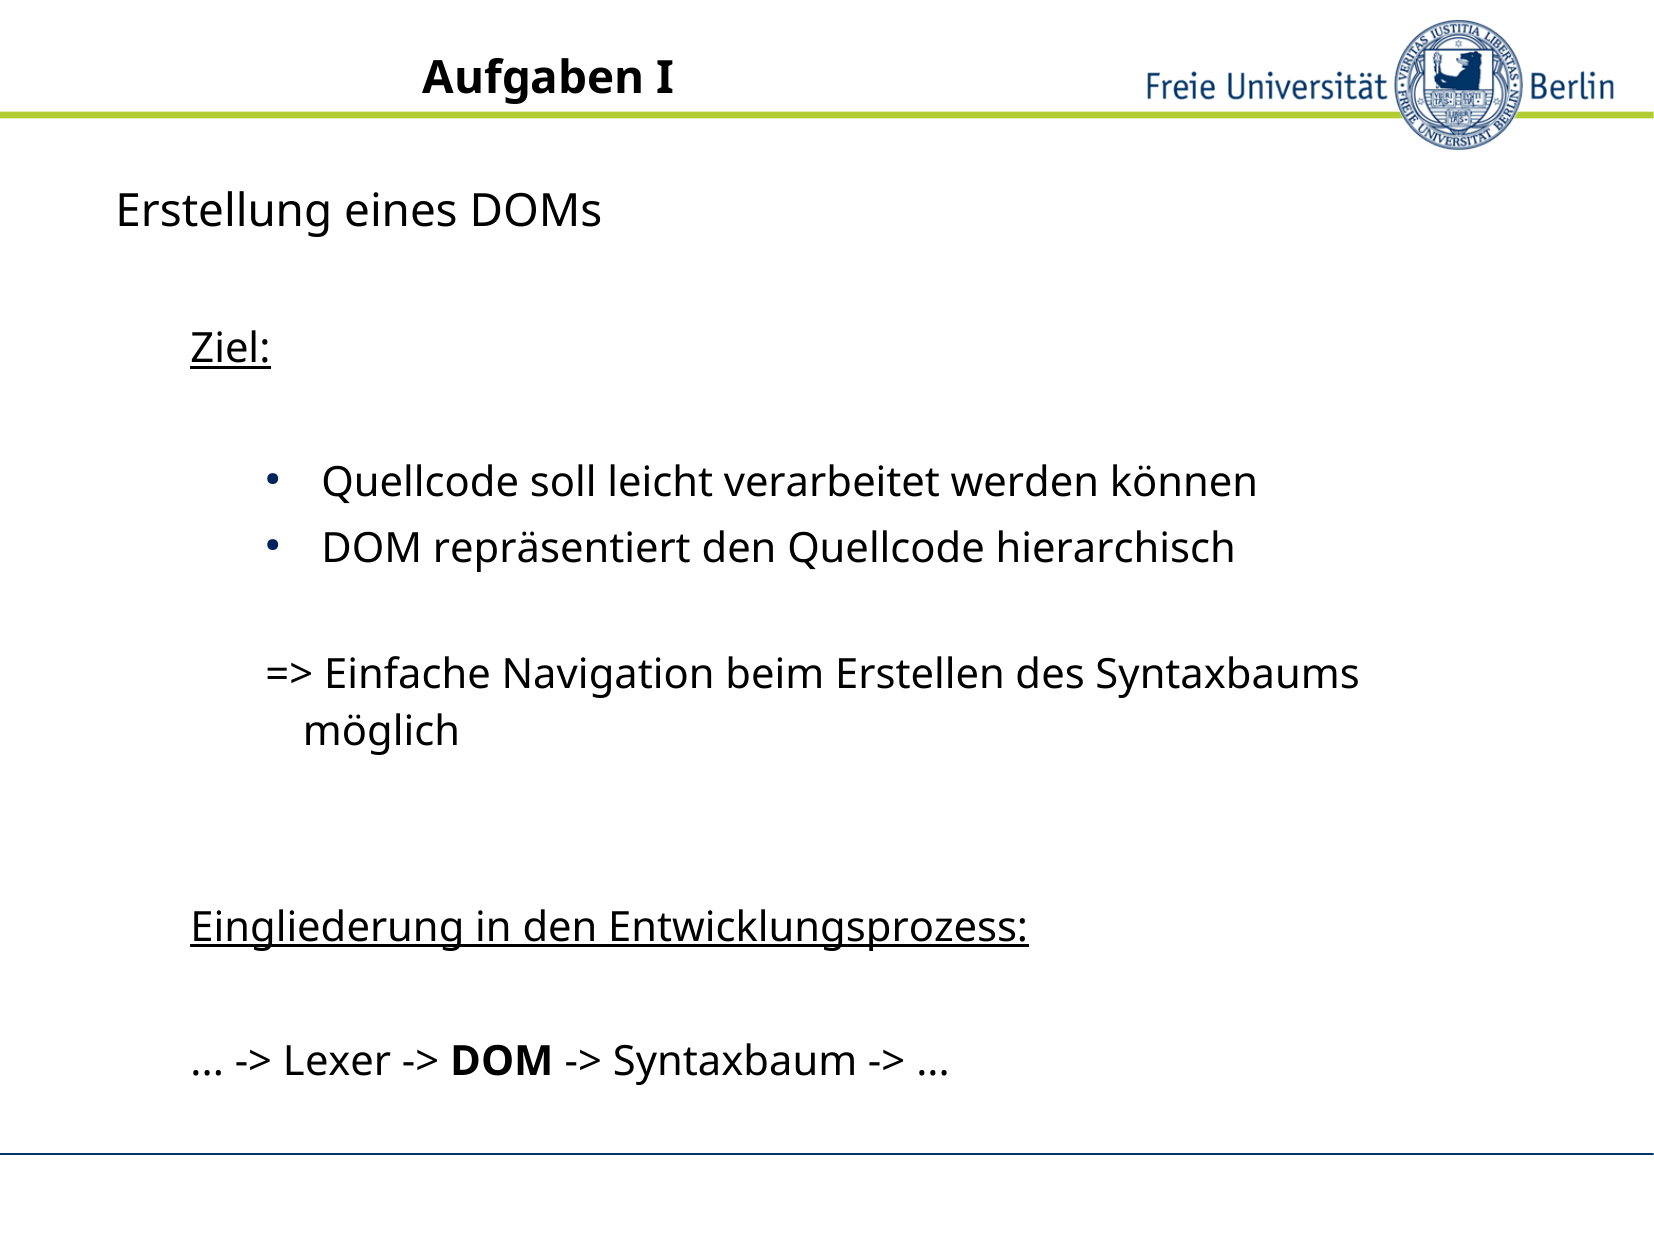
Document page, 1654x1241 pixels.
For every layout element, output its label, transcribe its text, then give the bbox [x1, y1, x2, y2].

list Erstellung eines DOMs Ziel: Quellcode soll leicht verarbeitet werden können DOM repräsentiert den Quellcode hierarchisch => Einfache Navigation beim Erstellen des Syntaxbaums möglich Eingliederung in den Entwicklungsprozess: ... -> Lexer -> DOM -> Syntaxbaum -> ... [115, 177, 1418, 1063]
picture [1139, 145, 1620, 151]
title Aufgaben I [422, 7, 1654, 145]
